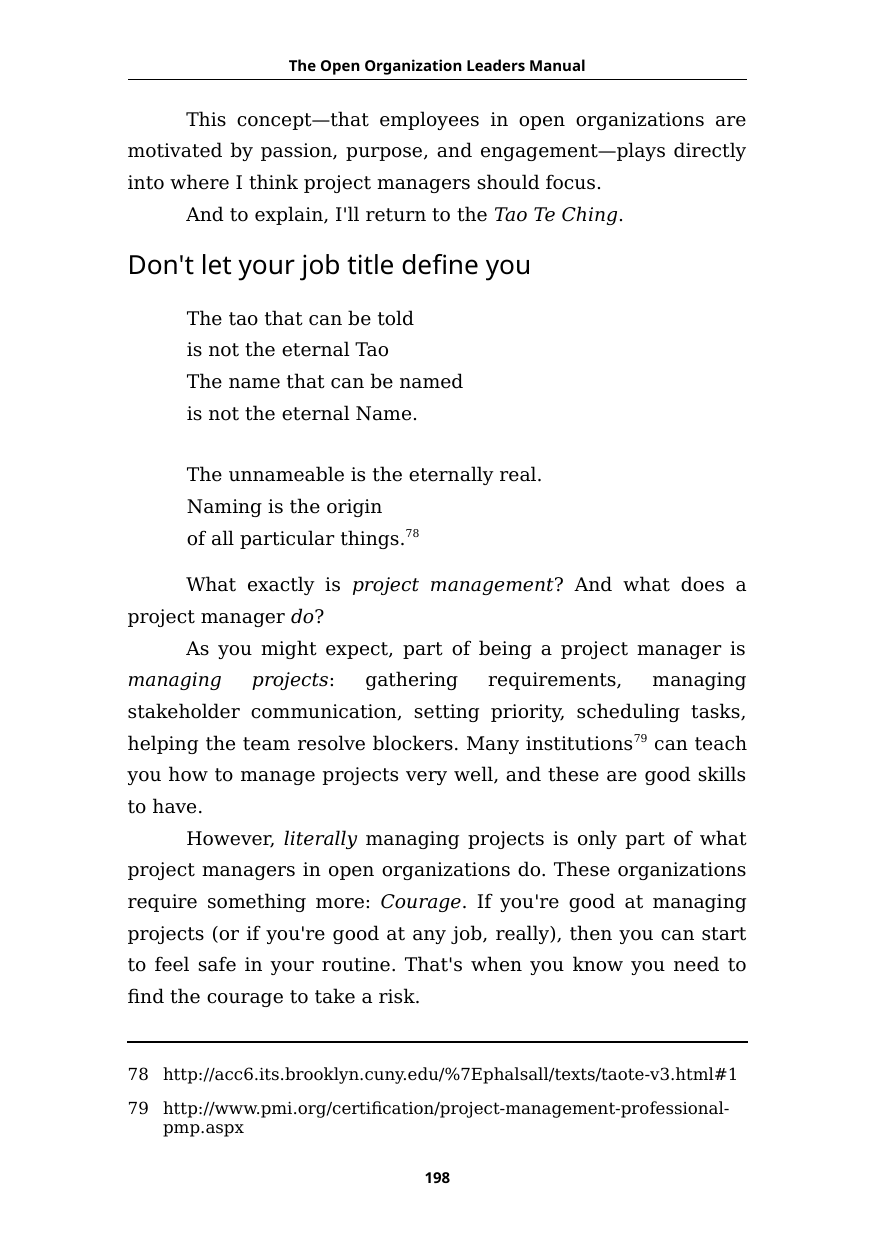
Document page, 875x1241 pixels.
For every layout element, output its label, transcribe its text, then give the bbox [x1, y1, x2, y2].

text The tao that can be told is not the eternal Tao The name that can be named is not the eternal Name. [187, 308, 688, 425]
subtitle Don't let your job title define you [127, 250, 747, 280]
text The unnameable is the eternally real. Naming is the origin of all particular things. [187, 464, 688, 550]
text However, literally managing projects is only part of what project managers in open organizations do. These organizations require something more: Courage. If you're good at managing projects (or if you're good at any job, really), then you can start to feel safe in your routine. That's when you know you need to find the courage to take a risk. [127, 828, 747, 1008]
text http://www.pmi.org/certification/project-management-professional-pmp.aspx [127, 1099, 747, 1138]
text What exactly is project management? And what does a project manager do? [127, 574, 747, 628]
text And to explain, I'll return to the Tao Te Ching. [127, 204, 747, 226]
text As you might expect, part of being a project manager is managing projects: gathering requirements, managing stakeholder communication, setting priority, scheduling tasks, helping the team resolve blockers. Many institutions can teach you how to manage projects very well, and these are good skills to have. [127, 638, 747, 818]
text http://acc6.its.brooklyn.cuny.edu/%7Ephalsall/texts/taote-v3.html#1 [127, 1064, 747, 1084]
text This concept—that employees in open organizations are motivated by passion, purpose, and engagement—plays directly into where I think project managers should focus. [127, 109, 747, 194]
